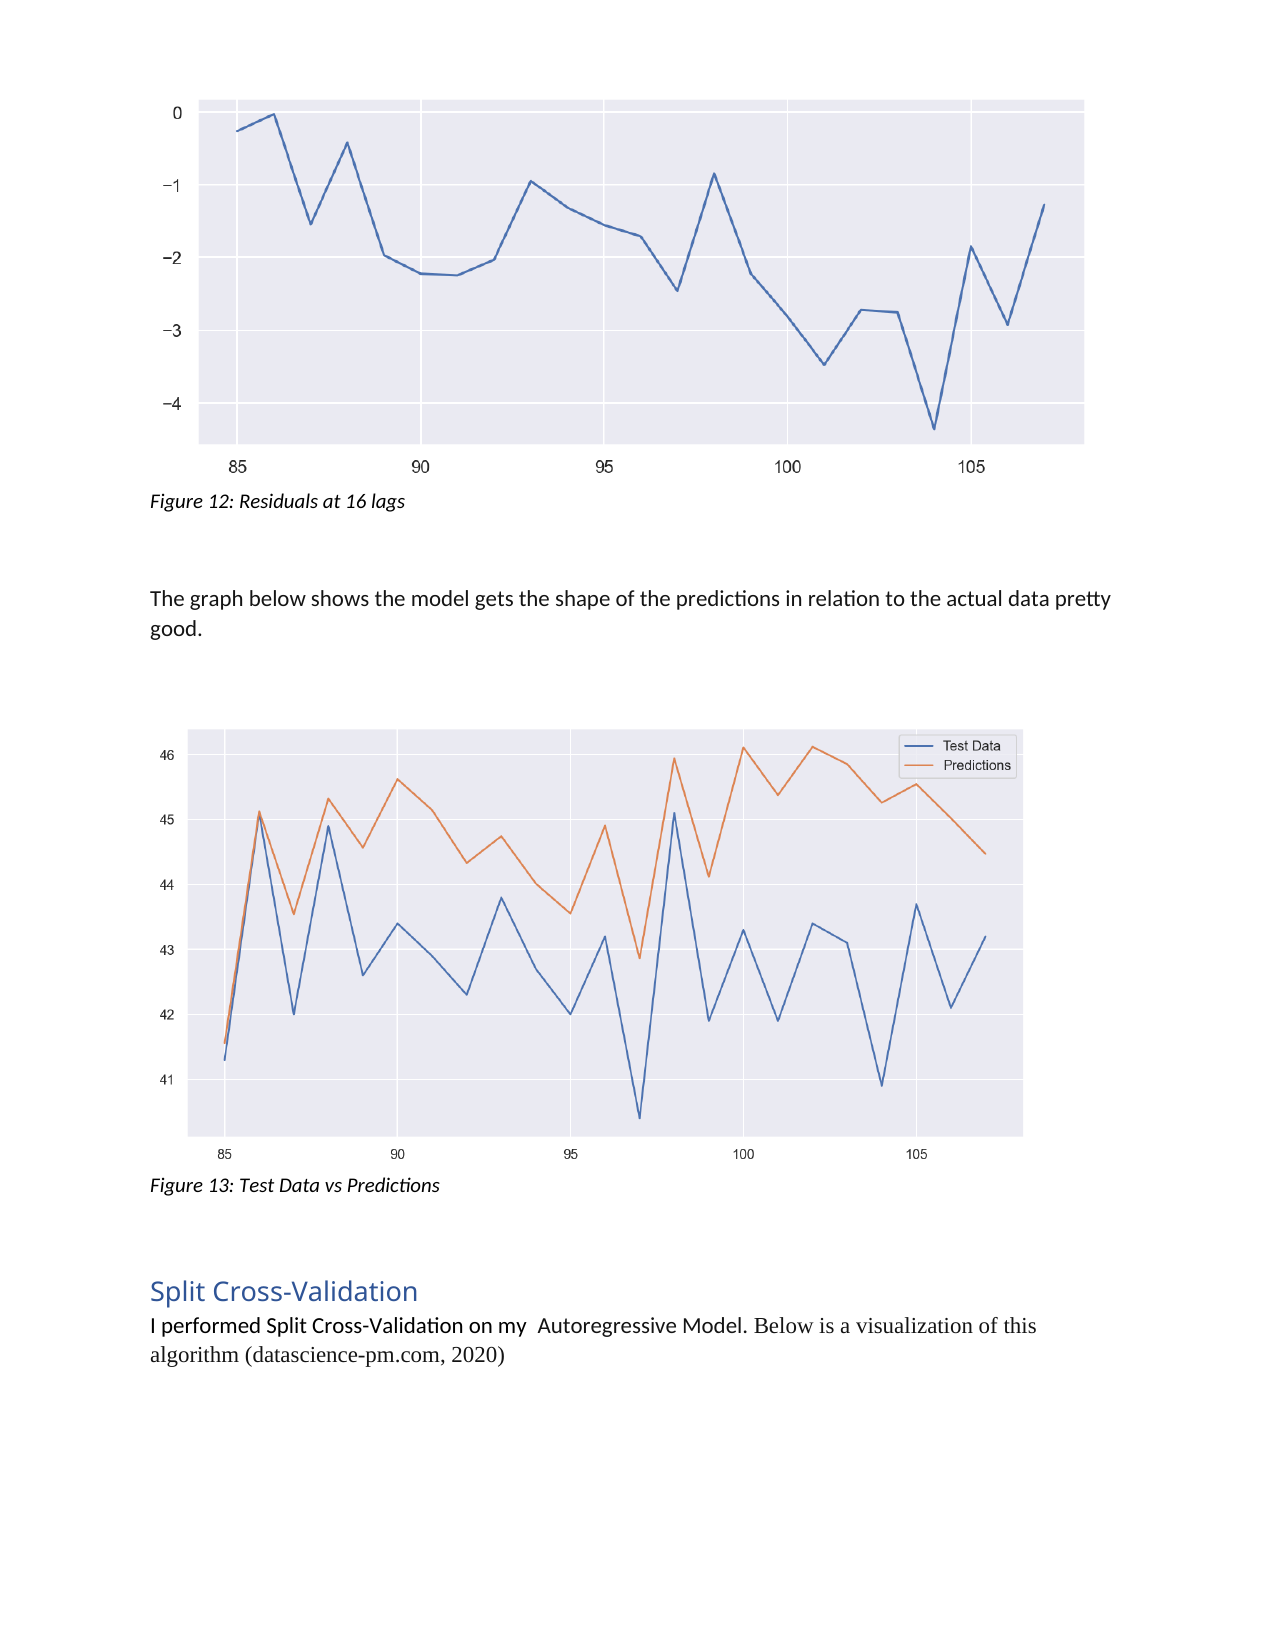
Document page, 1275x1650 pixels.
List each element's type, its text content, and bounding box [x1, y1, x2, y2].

text Figure 12: Residuals at 16 lags [150, 487, 1094, 514]
subtitle Split Cross-Validation [150, 1272, 1125, 1309]
text I performed Split Cross-Validation on my Autoregressive Model. Below is a visualization of this algorithm (datascience-pm.com, 2020) [150, 1312, 1125, 1368]
text Figure 13: Test Data vs Predictions [150, 1170, 1031, 1197]
text The graph below shows the model gets the shape of the predictions in relation to the actual data pretty good. [150, 584, 1125, 642]
picture [150, 720, 1032, 1170]
picture [150, 87, 1095, 487]
